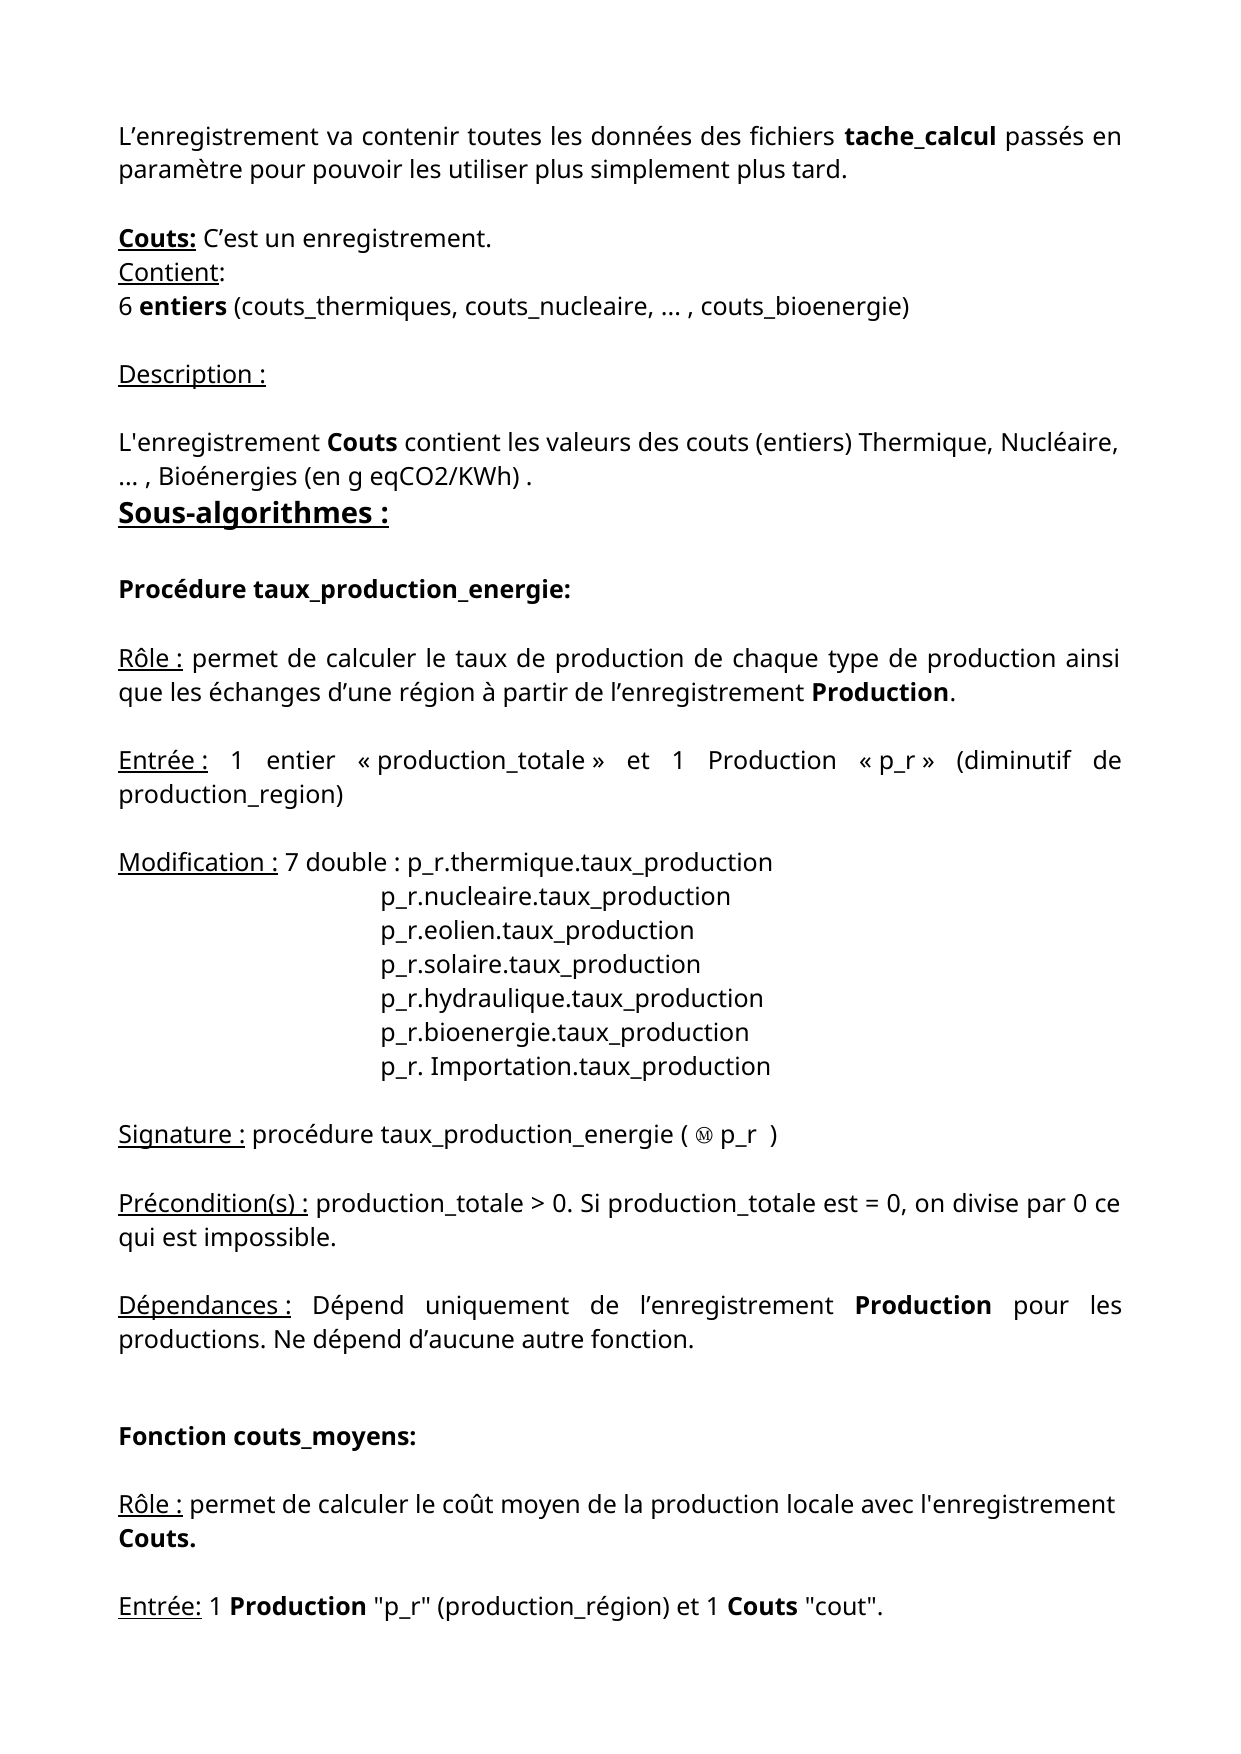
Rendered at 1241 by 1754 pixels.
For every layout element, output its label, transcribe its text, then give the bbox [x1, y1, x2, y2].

text p_r.solaire.taux_production [118, 947, 1122, 981]
text Précondition(s) : production_totale > 0. Si production_totale est = 0, on divise par 0 ce qui est impossible. [118, 1185, 1122, 1253]
text Couts: C’est un enregistrement. [118, 220, 1122, 254]
text Sous-algorithmes : [118, 493, 1122, 532]
text L’enregistrement va contenir toutes les données des fichiers tache_calcul passés en paramètre pour pouvoir les utiliser plus simplement plus tard. [118, 118, 1122, 186]
text p_r.bioenergie.taux_production [118, 1015, 1122, 1049]
text p_r. Importation.taux_production [118, 1049, 1122, 1083]
text Procédure taux_production_energie: [118, 572, 1122, 606]
text Description : [118, 357, 1122, 391]
text Contient: [118, 254, 1122, 288]
text Entrée: 1 Production "p_r" (production_région) et 1 Couts "cout". [118, 1589, 1122, 1623]
text Dépendances : Dépend uniquement de l’enregistrement Production pour les productions. Ne dépend d’aucune autre fonction. [118, 1287, 1122, 1356]
text Modification : 7 double : p_r.thermique.taux_production [118, 845, 1122, 879]
text 6 entiers (couts_thermiques, couts_nucleaire, ... , couts_bioenergie) [118, 288, 1122, 322]
text p_r.eolien.taux_production [118, 913, 1122, 947]
text p_r.nucleaire.taux_production [118, 879, 1122, 913]
text Rôle : permet de calculer le coût moyen de la production locale avec l'enregistrement Couts. [118, 1487, 1122, 1555]
text p_r.hydraulique.taux_production [118, 981, 1122, 1015]
text Fonction couts_moyens: [118, 1418, 1122, 1452]
text Signature : procédure taux_production_energie ( Ⓜ p_r ) [118, 1117, 1122, 1151]
text Entrée : 1 entier « production_totale » et 1 Production « p_r » (diminutif de production_region) [118, 742, 1122, 811]
text L'enregistrement Couts contient les valeurs des couts (entiers) Thermique, Nucléaire, ... , Bioénergies (en g eqCO2/KWh) . [118, 425, 1122, 493]
text Rôle : permet de calculer le taux de production de chaque type de production ainsi que les échanges d’une région à partir de l’enregistrement Production. [118, 640, 1122, 708]
